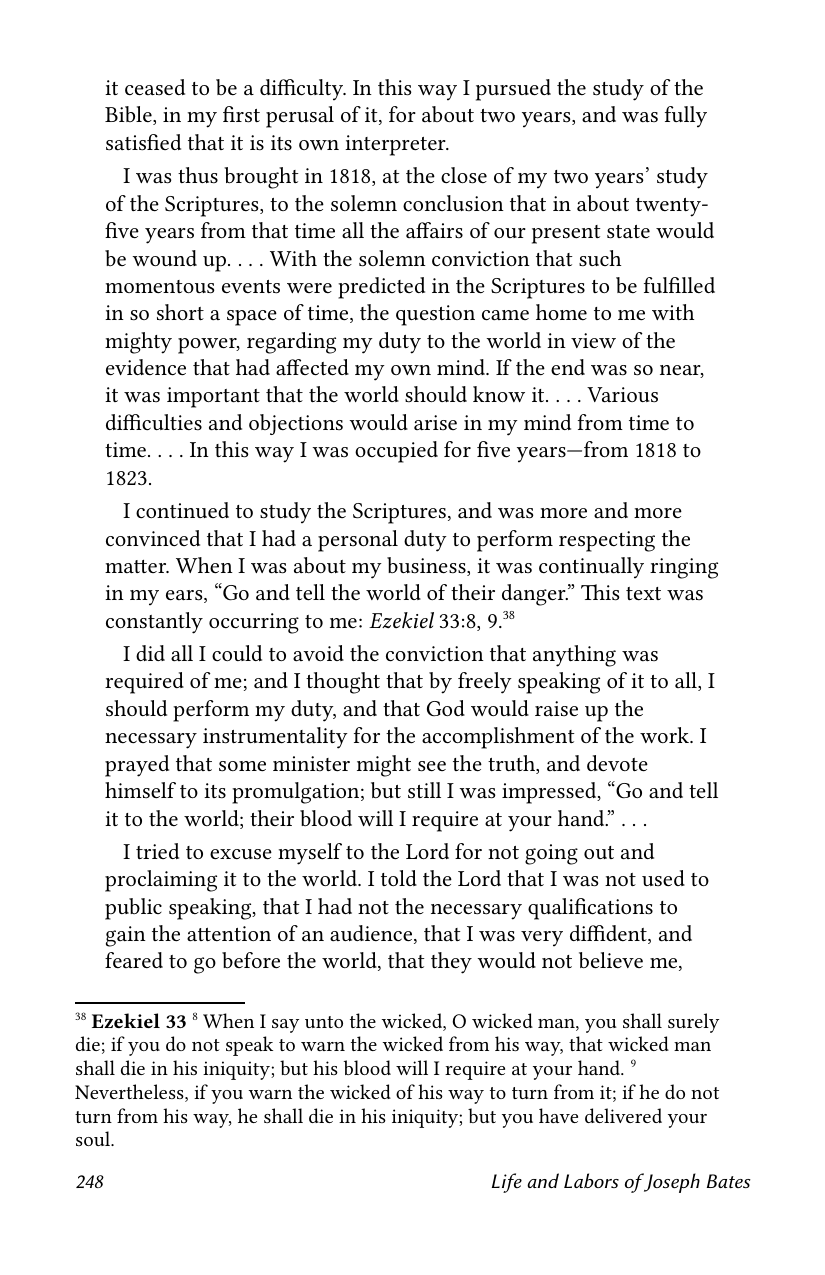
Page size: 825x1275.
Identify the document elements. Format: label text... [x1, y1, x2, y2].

text I did all I could to avoid the conviction that anything was required of me; and I thought that by freely speaking of it to all, I should perform my duty, and that God would raise up the necessary instrumentality for the accomplishment of the work. I prayed that some minister might see the truth, and devote himself to its promulgation; but still I was impressed, “Go and tell it to the world; their blood will I require at your hand.” . . . [105, 641, 720, 832]
text I was thus brought in 1818, at the close of my two years’ study of the Scriptures, to the solemn conclusion that in about twenty-five years from that time all the affairs of our present state would be wound up. . . . With the solemn conviction that such momentous events were predicted in the Scriptures to be fulfilled in so short a space of time, the question came home to me with mighty power, regarding my duty to the world in view of the evidence that had affected my own mind. If the end was so near, it was important that the world should know it. . . . Various difficulties and objections would arise in my mind from time to time. . . . In this way I was occupied for five years—from 1818 to 1823. [105, 163, 720, 491]
text I continued to study the Scriptures, and was more and more convinced that I had a personal duty to perform respecting the matter. When I was about my business, it was continually ringing in my ears, “Go and tell the world of their danger.” This text was constantly occurring to me: Ezekiel 33:8, 9. [105, 498, 720, 634]
text it ceased to be a difficulty. In this way I pursued the study of the Bible, in my first perusal of it, for about two years, and was fully satisfied that it is its own interpreter. [105, 75, 720, 156]
text I tried to excuse myself to the Lord for not going out and proclaiming it to the world. I told the Lord that I was not used to public speaking, that I had not the necessary qualifications to gain the attention of an audience, that I was very diffident, and feared to go before the world, that they would not believe me, [105, 839, 720, 974]
text Ezekiel 33 8 When I say unto the wicked, O wicked man, you shall surely die; if you do not speak to warn the wicked from his way, that wicked man shall die in his iniquity; but his blood will I require at your hand. 9 Nevertheless, if you warn the wicked of his way to turn from it; if he do not turn from his way, he shall die in his iniquity; but you have delivered your soul. [75, 1009, 750, 1152]
